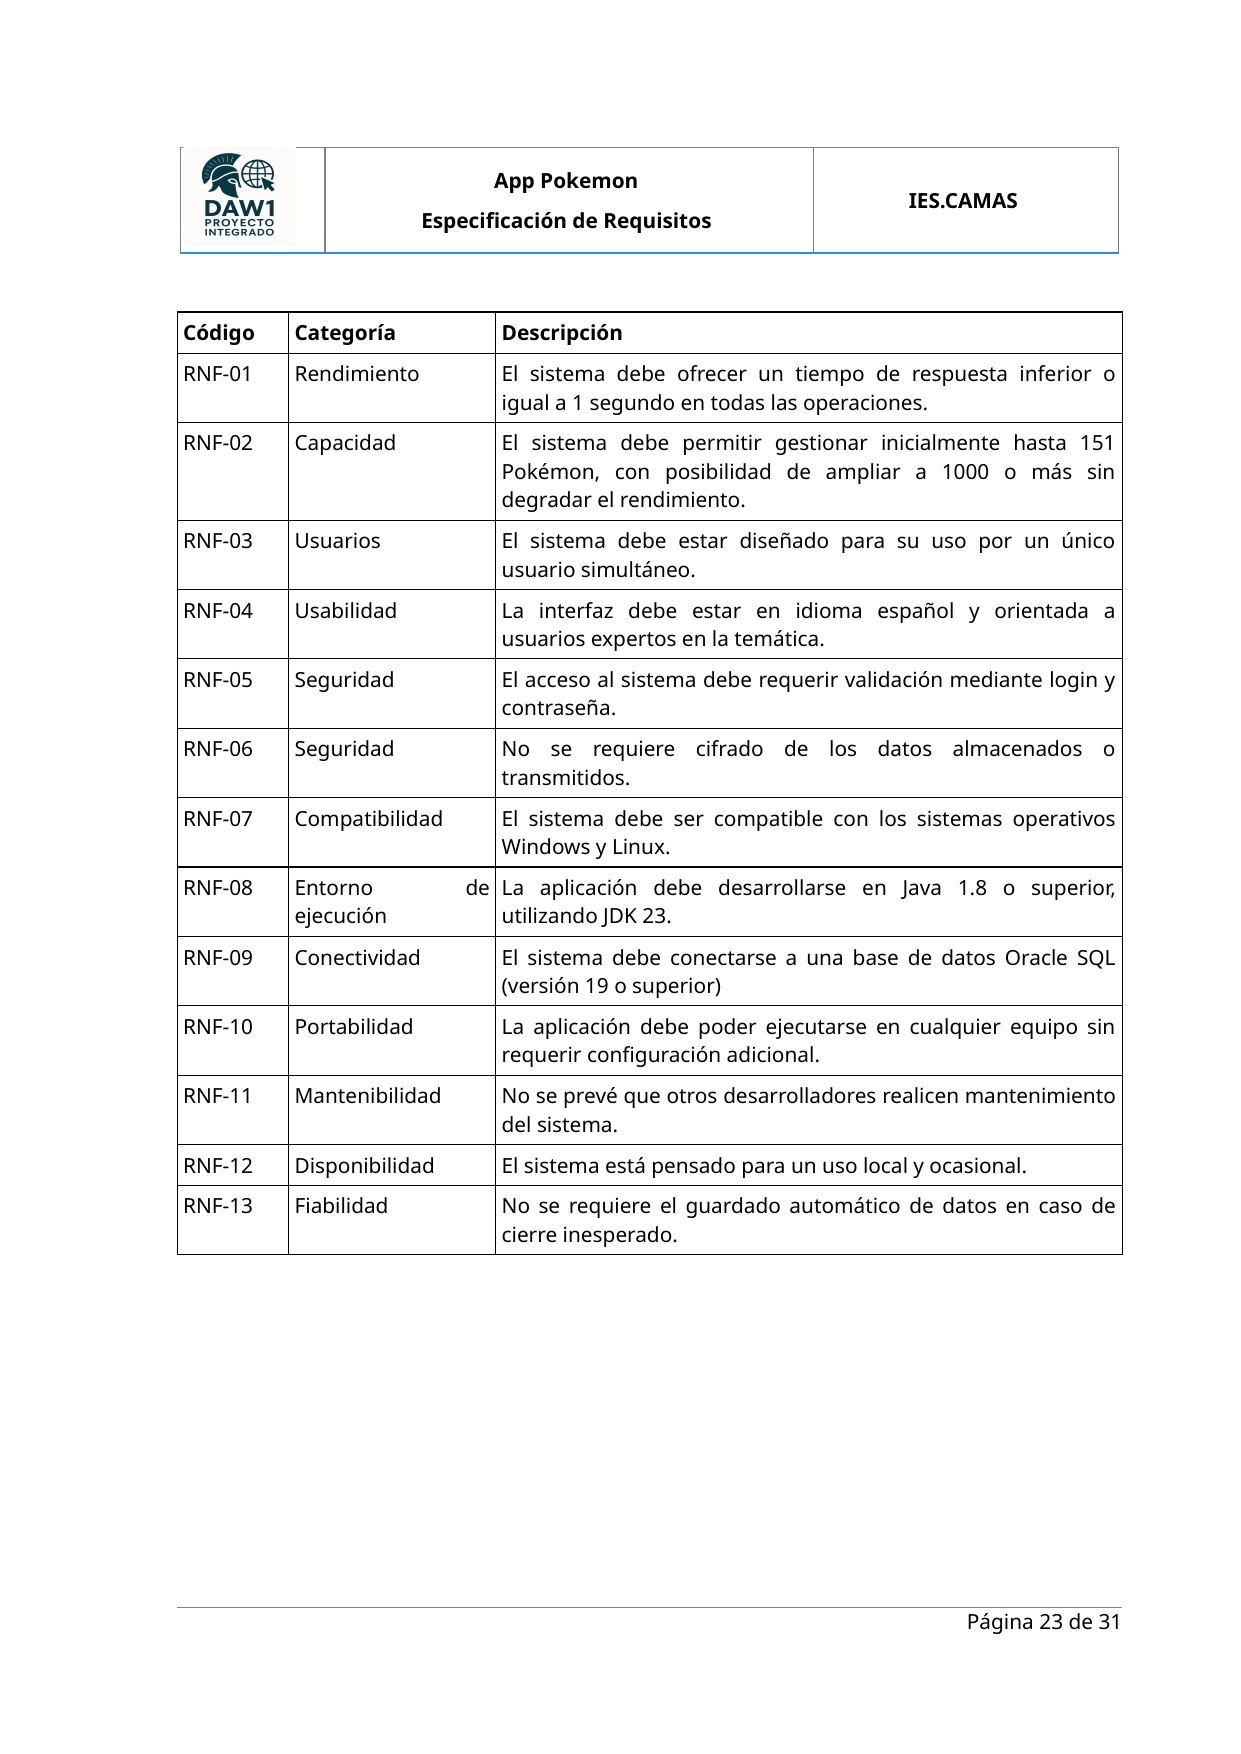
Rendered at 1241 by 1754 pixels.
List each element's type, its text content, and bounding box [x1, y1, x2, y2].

table_cell Capacidad [289, 423, 495, 519]
table_cell RNF-01 [178, 354, 288, 422]
table_cell Seguridad [289, 729, 495, 797]
table_cell RNF-02 [178, 423, 288, 519]
table_cell RNF-03 [178, 521, 288, 589]
table_cell Usuarios [289, 521, 495, 589]
table_cell RNF-13 [178, 1186, 288, 1254]
table_cell El sistema debe ofrecer un tiempo de respuesta inferior o igual a 1 segundo en todas las operaciones. [496, 354, 1122, 422]
table_cell Disponibilidad [289, 1145, 495, 1185]
table_cell RNF-06 [178, 729, 288, 797]
table_header Descripción [496, 313, 1122, 352]
table_cell El sistema está pensado para un uso local y ocasional. [496, 1145, 1122, 1185]
table_cell Mantenibilidad [289, 1076, 495, 1144]
table_header Código [178, 313, 288, 352]
table_header Categoría [289, 313, 495, 352]
table_cell La aplicación debe desarrollarse en Java 1.8 o superior, utilizando JDK 23. [496, 868, 1122, 936]
table_cell RNF-05 [178, 659, 288, 728]
table_cell RNF-08 [178, 868, 288, 936]
table_cell Conectividad [289, 937, 495, 1005]
table_cell Portabilidad [289, 1006, 495, 1074]
table_cell El sistema debe permitir gestionar inicialmente hasta 151 Pokémon, con posibilidad de ampliar a 1000 o más sin degradar el rendimiento. [496, 423, 1122, 519]
table_cell Rendimiento [289, 354, 495, 422]
table_cell RNF-11 [178, 1076, 288, 1144]
table_cell Seguridad [289, 659, 495, 728]
table_cell RNF-07 [178, 798, 288, 866]
table_cell No se requiere cifrado de los datos almacenados o transmitidos. [496, 729, 1122, 797]
table_cell No se requiere el guardado automático de datos en caso de cierre inesperado. [496, 1186, 1122, 1254]
table_cell La interfaz debe estar en idioma español y orientada a usuarios expertos en la temática. [496, 590, 1122, 658]
table_cell Entorno de ejecución [289, 868, 495, 936]
table_cell El sistema debe ser compatible con los sistemas operativos Windows y Linux. [496, 798, 1122, 866]
table_cell RNF-09 [178, 937, 288, 1005]
table_cell No se prevé que otros desarrolladores realicen mantenimiento del sistema. [496, 1076, 1122, 1144]
table_cell RNF-12 [178, 1145, 288, 1185]
table_cell RNF-10 [178, 1006, 288, 1074]
picture [183, 147, 296, 246]
table_cell Fiabilidad [289, 1186, 495, 1254]
table_cell La aplicación debe poder ejecutarse en cualquier equipo sin requerir configuración adicional. [496, 1006, 1122, 1074]
table_cell El sistema debe conectarse a una base de datos Oracle SQL (versión 19 o superior) [496, 937, 1122, 1005]
table_cell Compatibilidad [289, 798, 495, 866]
table_cell RNF-04 [178, 590, 288, 658]
table_cell El sistema debe estar diseñado para su uso por un único usuario simultáneo. [496, 521, 1122, 589]
table_cell El acceso al sistema debe requerir validación mediante login y contraseña. [496, 659, 1122, 728]
table_cell Usabilidad [289, 590, 495, 658]
